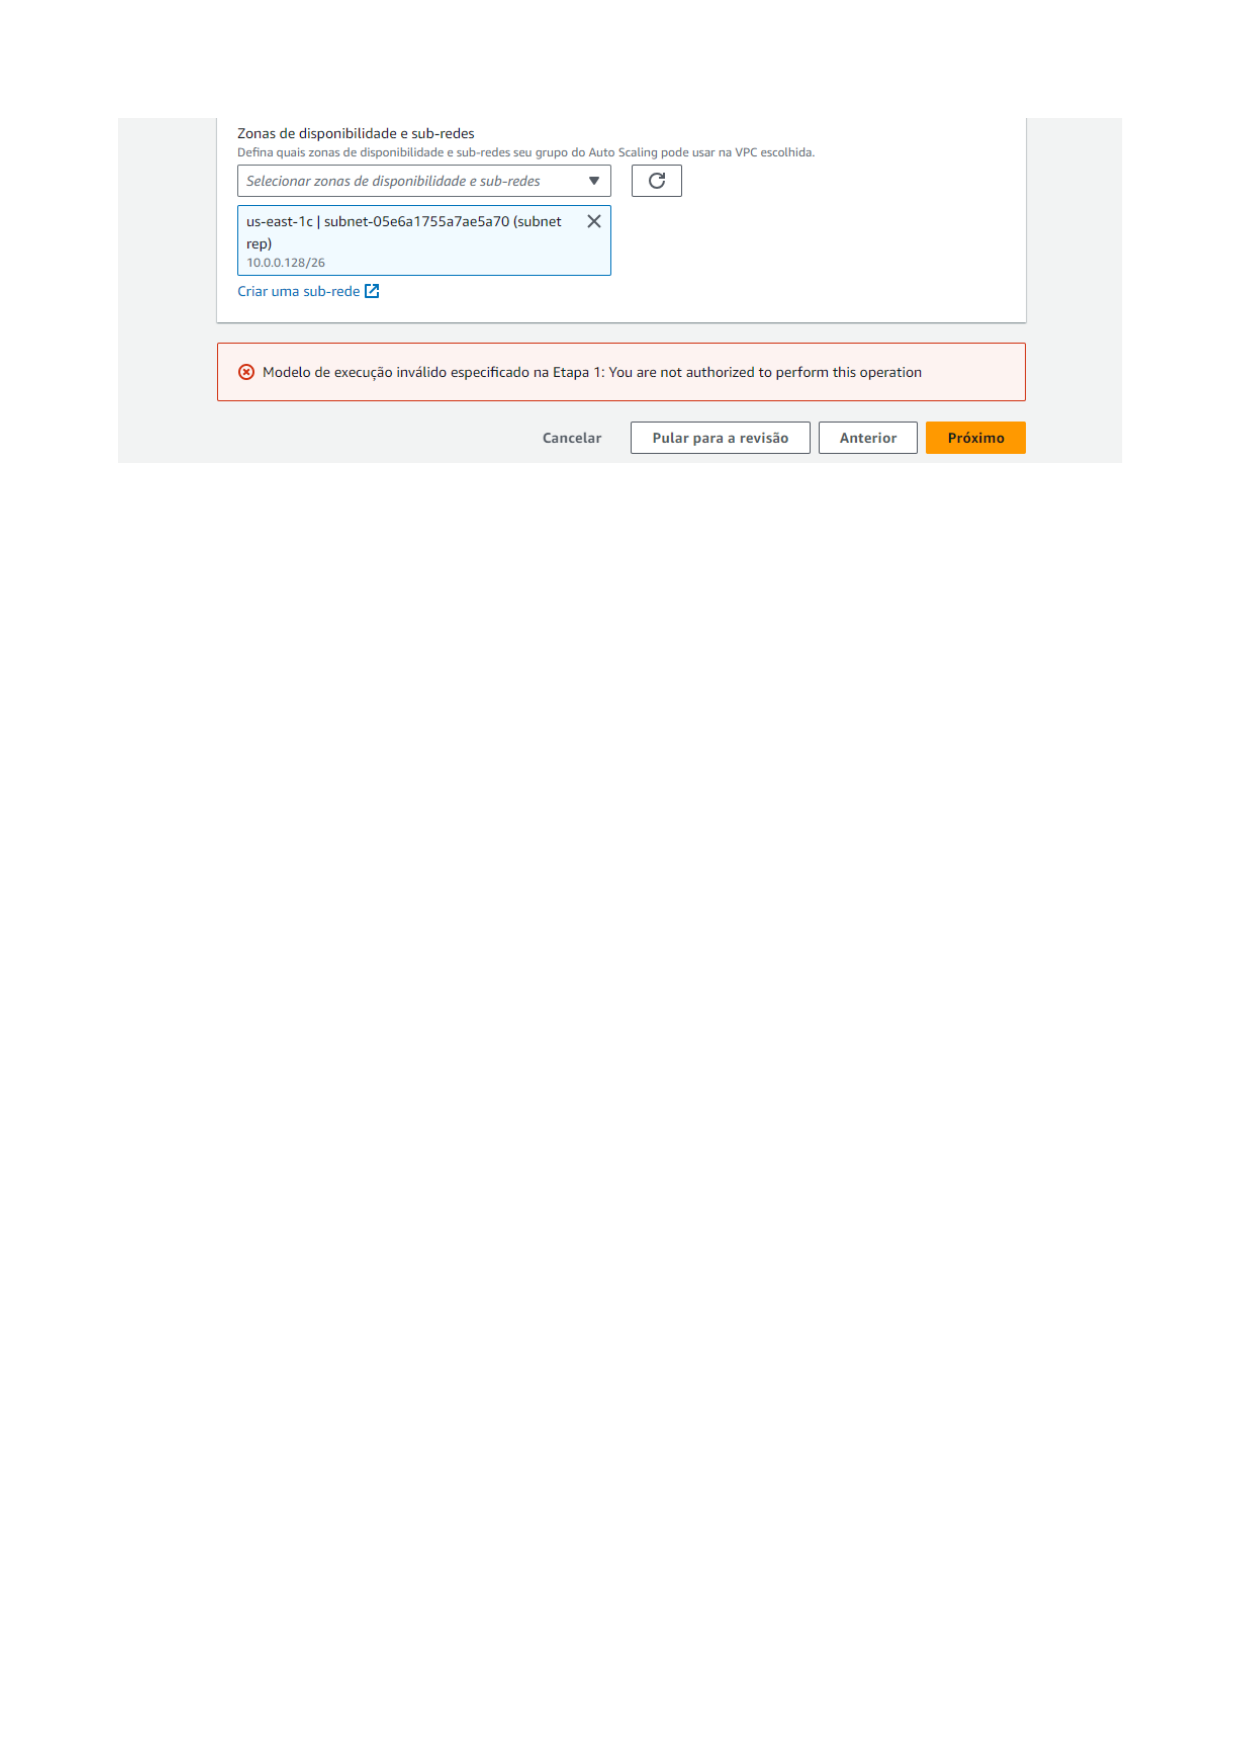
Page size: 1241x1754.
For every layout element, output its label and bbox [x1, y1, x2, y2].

picture [118, 118, 1123, 463]
